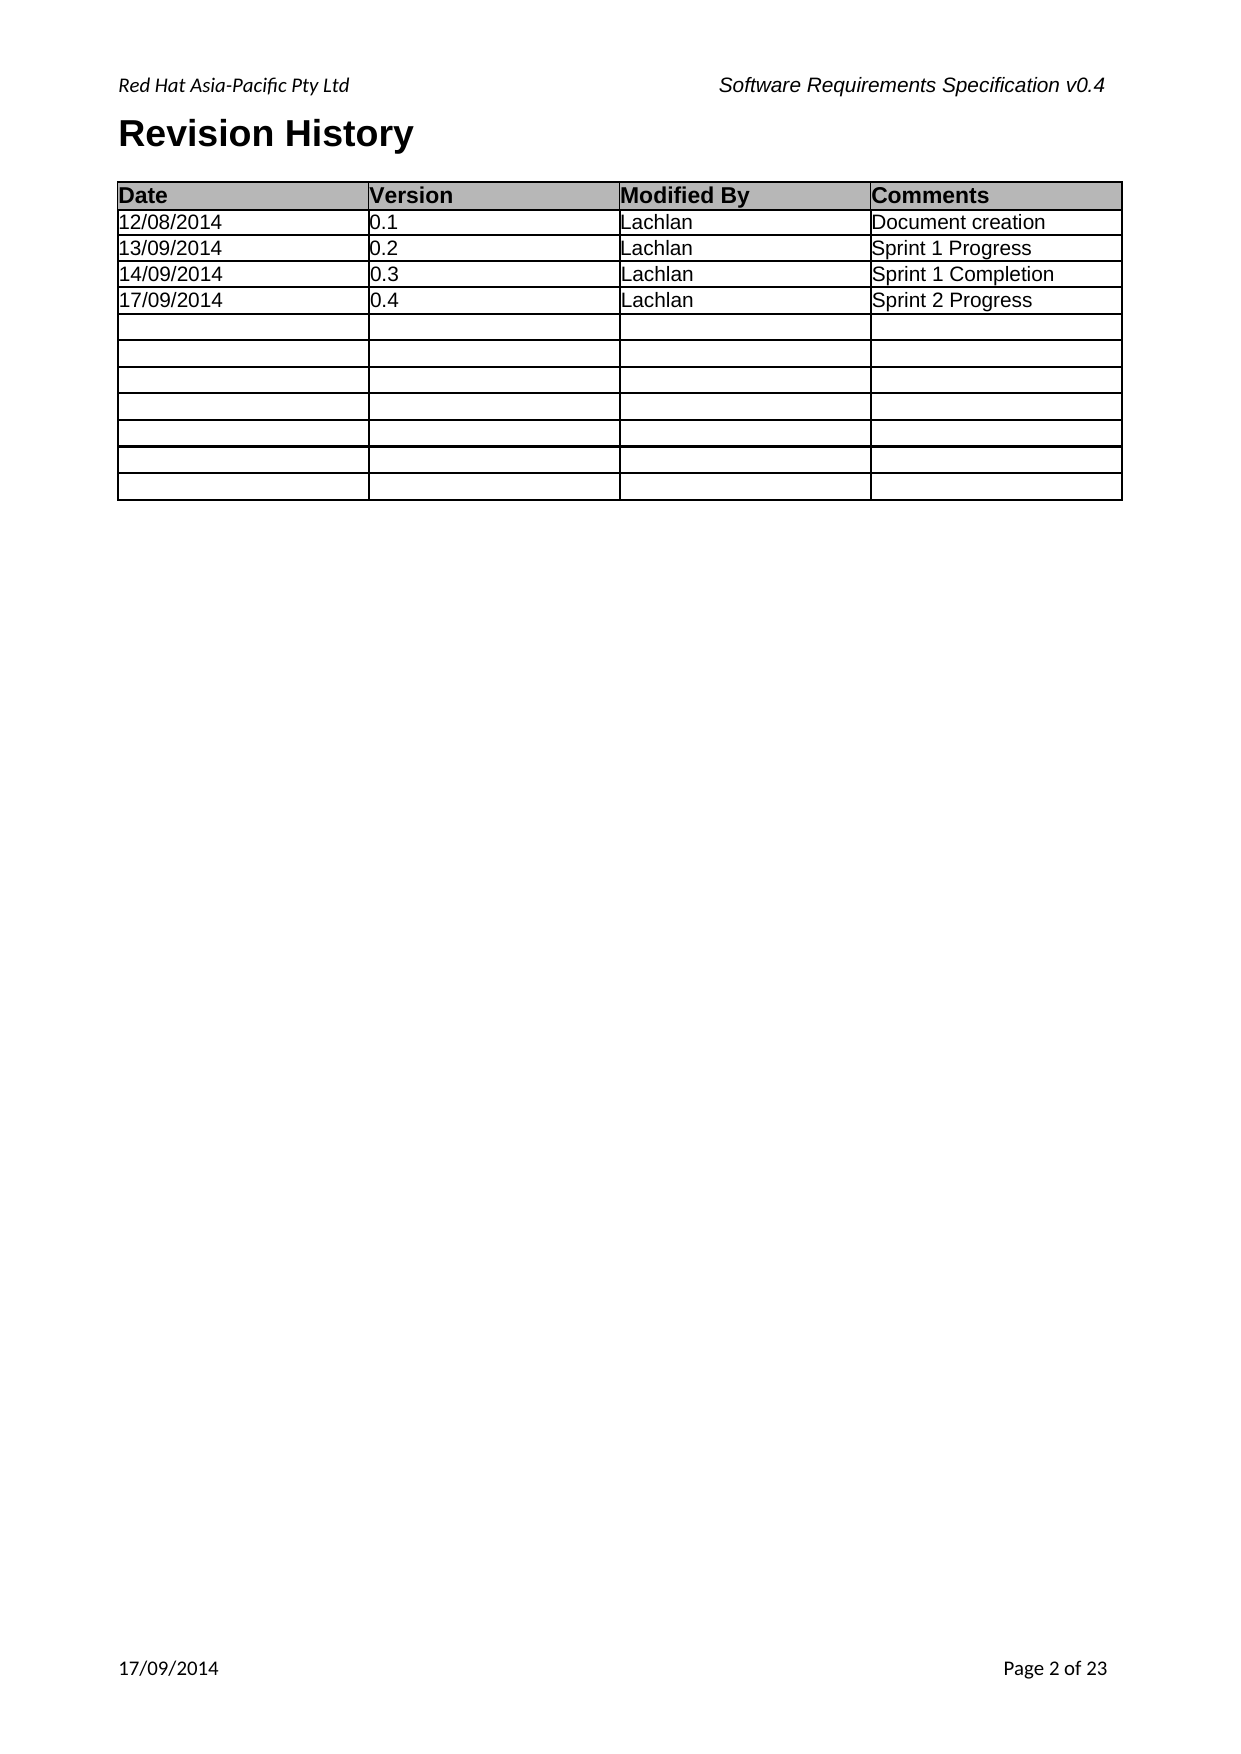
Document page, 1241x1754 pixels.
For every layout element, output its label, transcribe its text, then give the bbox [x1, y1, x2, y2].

table_cell 13/09/2014 [119, 236, 368, 259]
table_cell [370, 341, 619, 366]
table_cell [370, 315, 619, 339]
table_cell [119, 315, 368, 339]
table_cell 0.1 [370, 211, 619, 234]
table_cell [621, 315, 870, 339]
table_cell [621, 448, 870, 472]
table_cell [119, 394, 368, 419]
table_cell [370, 448, 619, 472]
table_header Modified By [621, 183, 870, 209]
table_cell Sprint 2 Progress [872, 288, 1121, 313]
table_cell [119, 341, 368, 366]
table_header Version [370, 183, 619, 209]
table_cell [872, 421, 1121, 445]
table_header Date [119, 183, 368, 209]
table_cell [872, 394, 1121, 419]
table_cell [370, 368, 619, 392]
table_cell Document creation [872, 211, 1121, 234]
table_cell Lachlan [621, 211, 870, 234]
table_cell 12/08/2014 [119, 211, 368, 234]
table_cell [370, 394, 619, 419]
table_cell [872, 315, 1121, 339]
table_header Comments [872, 183, 1121, 209]
table_cell [872, 368, 1121, 392]
table_cell [370, 474, 619, 498]
table_cell [872, 474, 1121, 498]
table_cell [621, 394, 870, 419]
table_cell [119, 368, 368, 392]
table_cell 0.2 [370, 236, 619, 259]
table_cell [621, 368, 870, 392]
text Revision History [118, 112, 1122, 154]
table_cell [119, 421, 368, 445]
table_cell 0.3 [370, 262, 619, 286]
table_cell [621, 341, 870, 366]
table_cell [370, 421, 619, 445]
table_cell 0.4 [370, 288, 619, 313]
table_cell [872, 341, 1121, 366]
table_cell Lachlan [621, 262, 870, 286]
table_cell [872, 448, 1121, 472]
table_cell [621, 474, 870, 498]
table_cell Lachlan [621, 288, 870, 313]
table_cell Sprint 1 Progress [872, 236, 1121, 259]
table_cell 14/09/2014 [119, 262, 368, 286]
table_cell 17/09/2014 [119, 288, 368, 313]
table_cell [119, 448, 368, 472]
table_cell [119, 474, 368, 498]
table_cell Sprint 1 Completion [872, 262, 1121, 286]
table_cell [621, 421, 870, 445]
table_cell Lachlan [621, 236, 870, 259]
